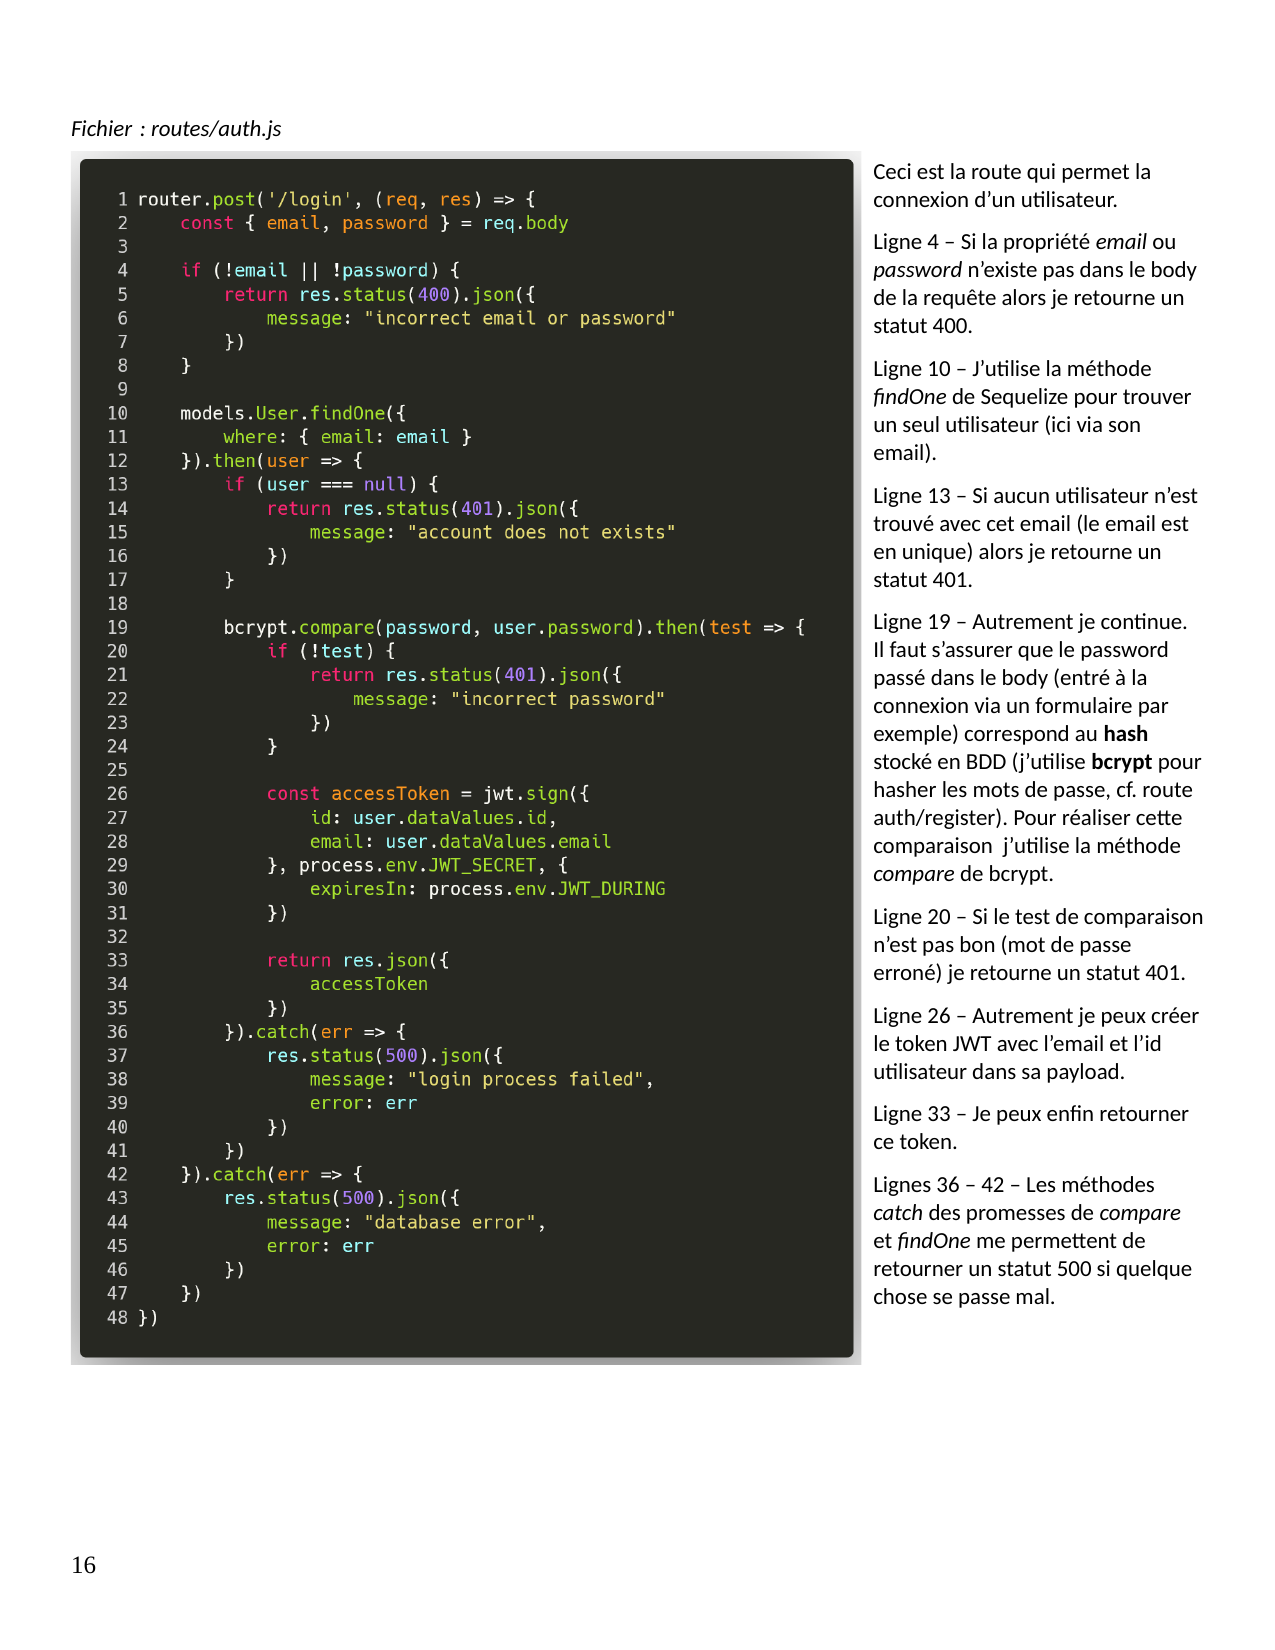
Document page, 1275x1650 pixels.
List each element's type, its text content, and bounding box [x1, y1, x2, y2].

text Ligne 33 – Je peux enfin retourner ce token. [862, 1099, 1204, 1156]
text Lignes 36 – 42 – Les méthodes catch des promesses de compare et findOne me permettent de retourner un statut 500 si quelque chose se passe mal. [862, 1170, 1204, 1310]
text Fichier : routes/auth.js [71, 114, 1204, 142]
text Ligne 20 – Si le test de comparaison n’est pas bon (mot de passe erroné) je retourne un statut 401. [862, 902, 1204, 986]
text Ligne 4 – Si la propriété email ou password n’existe pas dans le body de la requête alors je retourne un statut 400. [862, 227, 1204, 339]
text Ligne 13 – Si aucun utilisateur n’est trouvé avec cet email (le email est en unique) alors je retourne un statut 401. [862, 481, 1204, 593]
text Ligne 26 – Autrement je peux créer le token JWT avec l’email et l’id utilisateur dans sa payload. [862, 1001, 1204, 1085]
picture [70, 151, 862, 1365]
text Ligne 19 – Autrement je continue. Il faut s’assurer que le password passé dans le body (entré à la connexion via un formulaire par exemple) correspond au hash stocké en BDD (j’utilise bcrypt pour hasher les mots de passe, cf. route auth/register). Pour réaliser cette comparaison j’utilise la méthode compare de bcrypt. [862, 607, 1204, 888]
text Ligne 10 – J’utilise la méthode findOne de Sequelize pour trouver un seul utilisateur (ici via son email). [862, 354, 1204, 466]
text Ceci est la route qui permet la connexion d’un utilisateur. [862, 157, 1204, 213]
